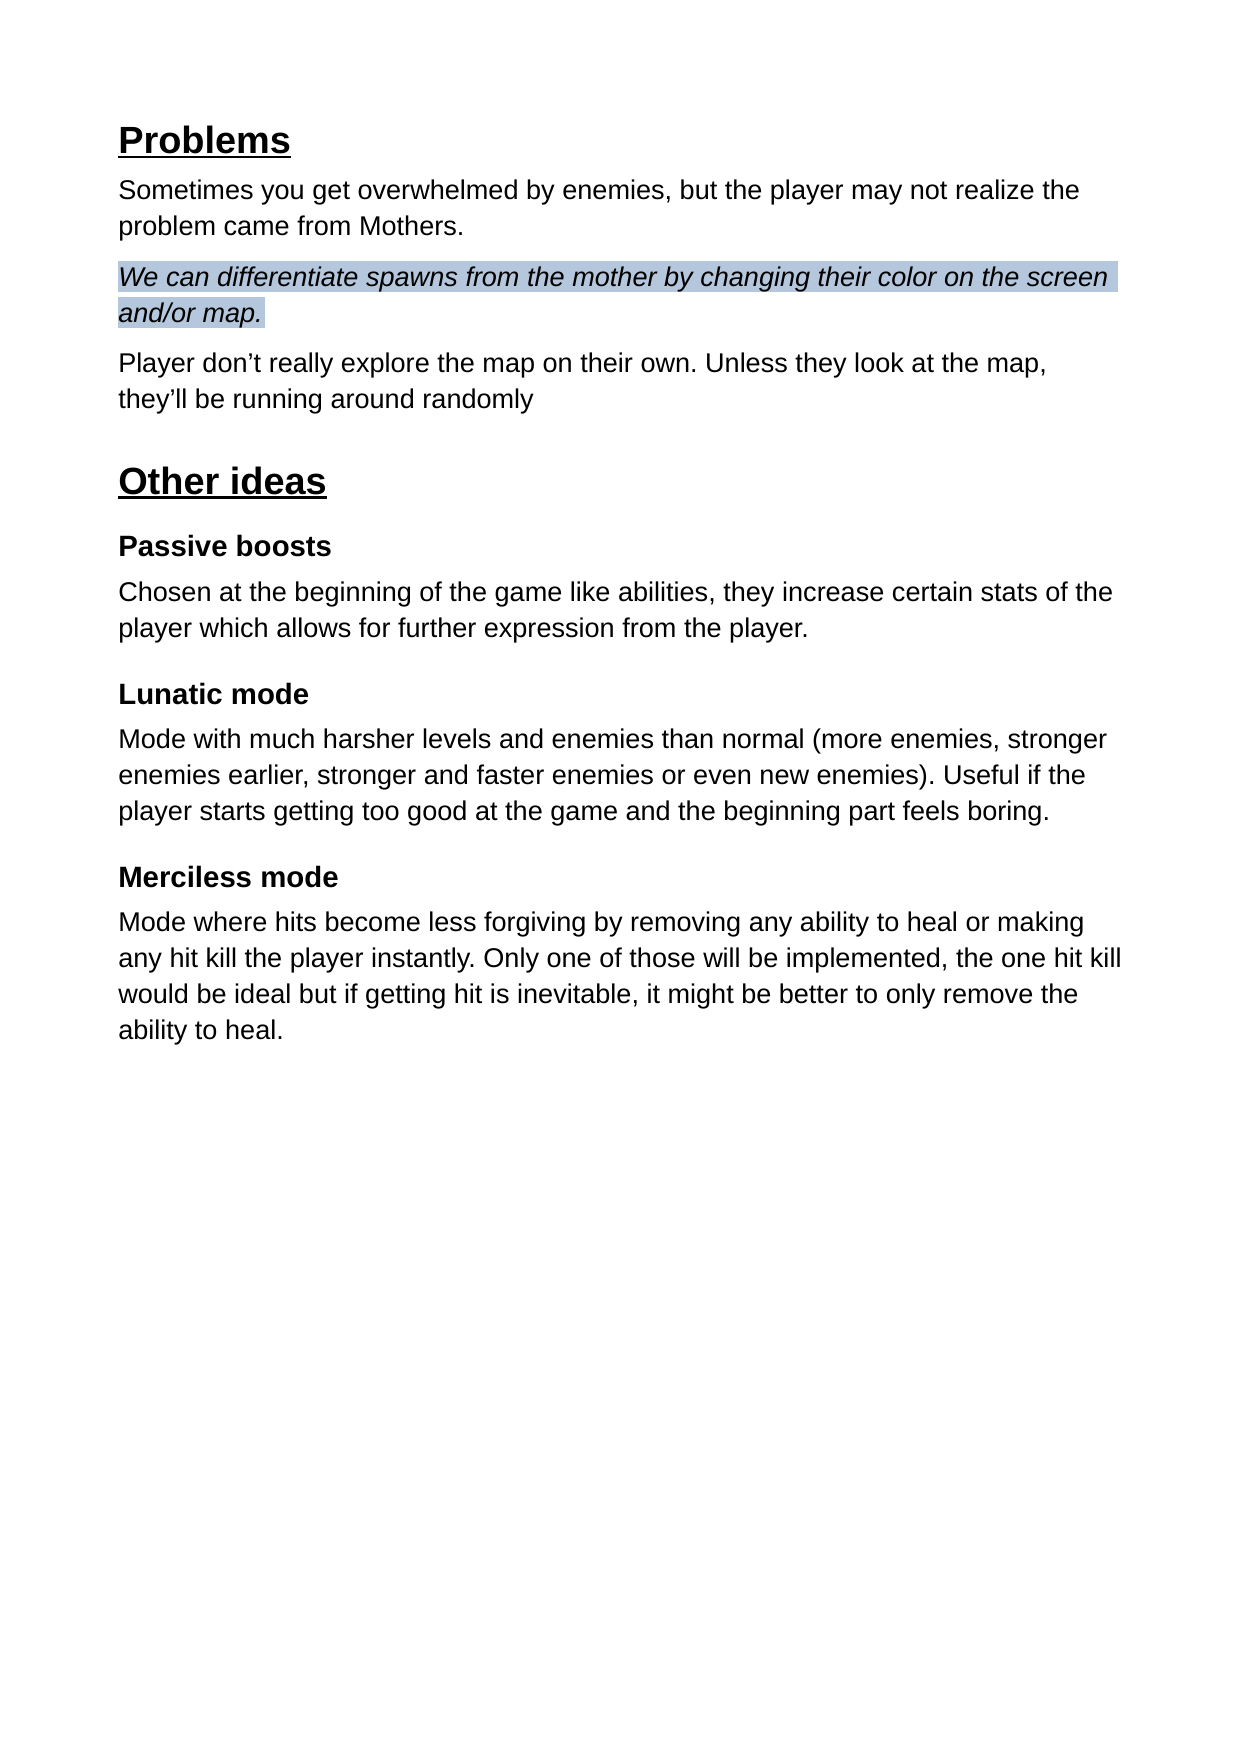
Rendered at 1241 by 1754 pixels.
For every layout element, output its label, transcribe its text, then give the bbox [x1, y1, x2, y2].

text We can differentiate spawns from the mother by changing their color on the screen and/or map. [118, 261, 1122, 328]
text Player don’t really explore the map on their own. Unless they look at the map, they’ll be running around randomly [118, 347, 1122, 414]
text Mode with much harsher levels and enemies than normal (more enemies, stronger enemies earlier, stronger and faster enemies or even new enemies). Useful if the player starts getting too good at the game and the beginning part feels boring. [118, 723, 1122, 826]
subtitle Passive boosts [118, 529, 1122, 563]
text Sometimes you get overwhelmed by enemies, but the player may not realize the problem came from Mothers. [118, 174, 1122, 241]
subtitle Lunatic mode [118, 677, 1122, 710]
subtitle Other ideas [118, 459, 1122, 502]
text Mode where hits become less forgiving by removing any ability to heal or making any hit kill the player instantly. Only one of those will be implemented, the one hit kill would be ideal but if getting hit is inevitable, it might be better to only remove the ability to heal. [118, 906, 1122, 1045]
subtitle Merciless mode [118, 860, 1122, 894]
subtitle Problems [118, 118, 1122, 162]
text Chosen at the beginning of the game like abilities, they increase certain stats of the player which allows for further expression from the player. [118, 576, 1122, 643]
